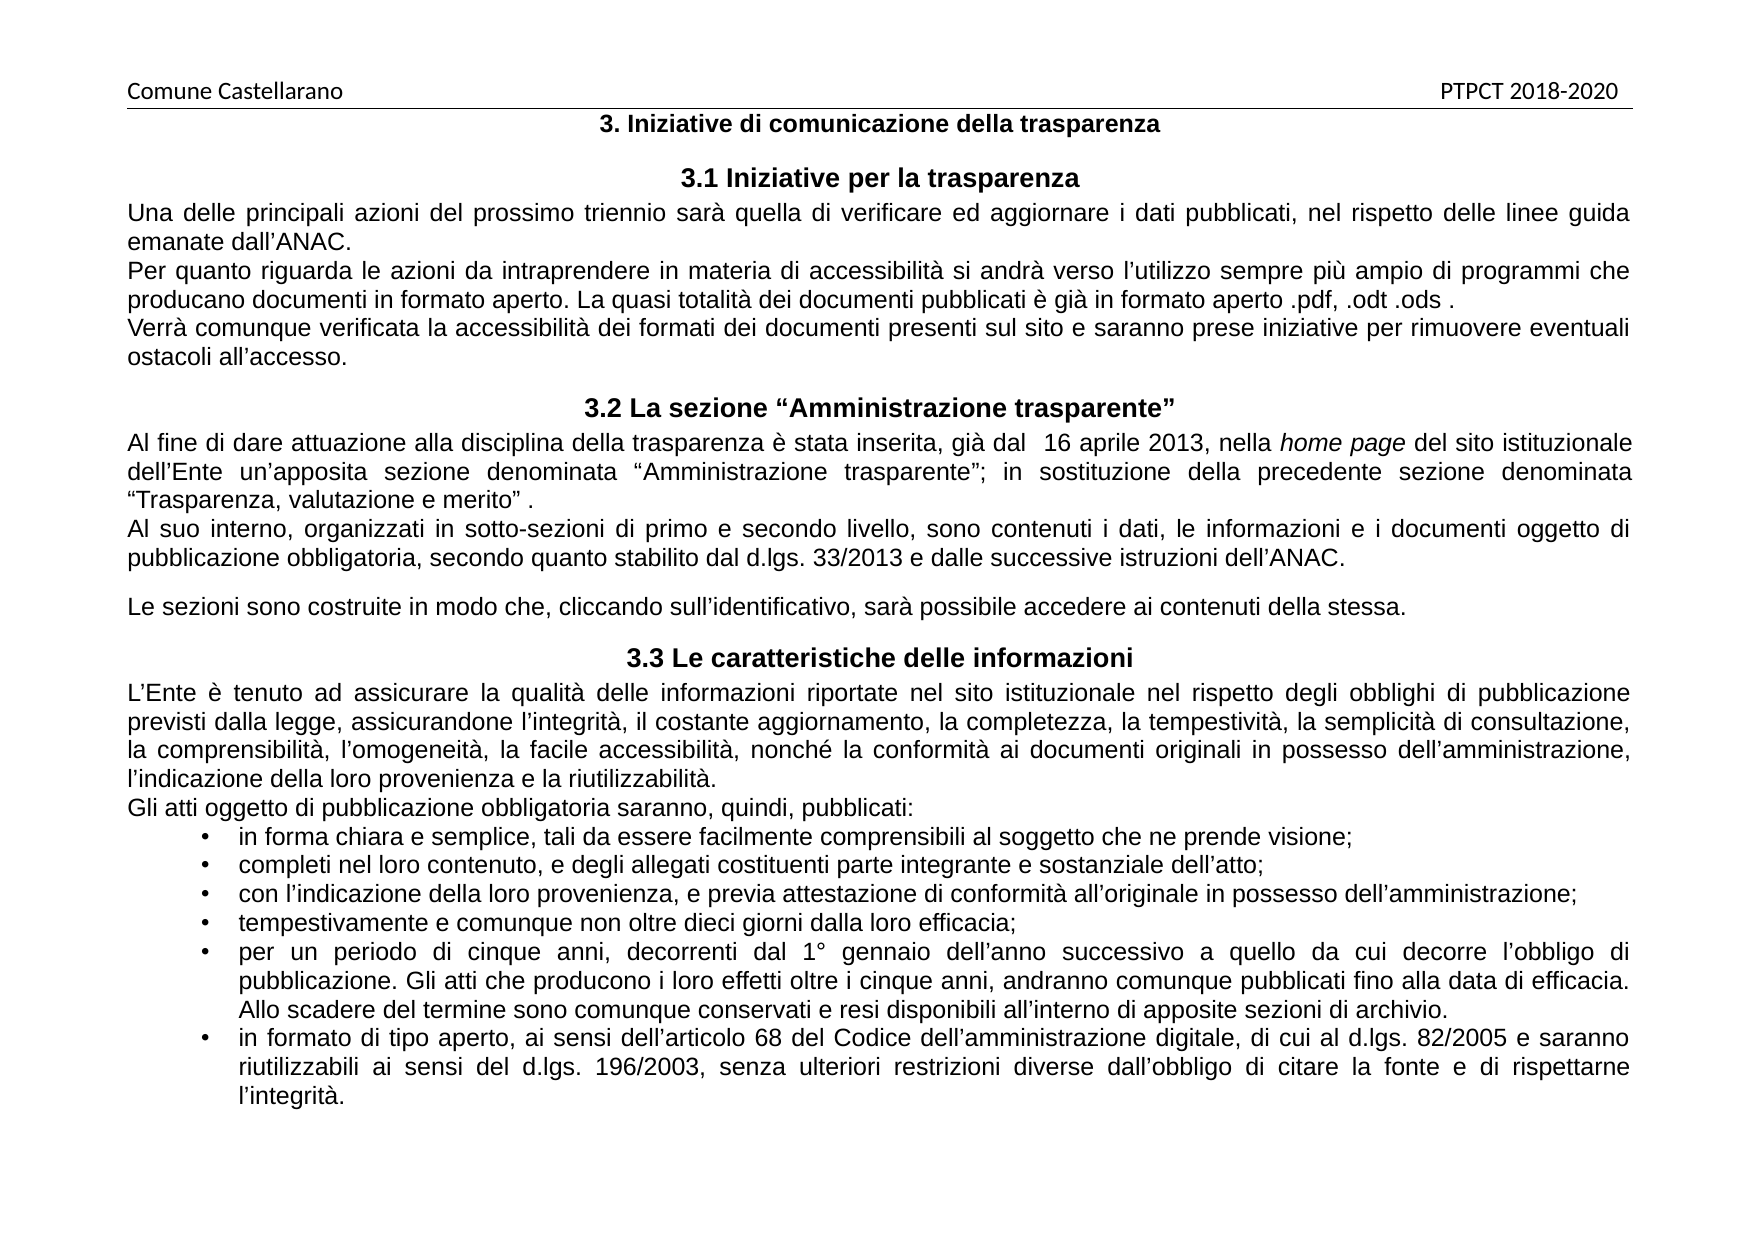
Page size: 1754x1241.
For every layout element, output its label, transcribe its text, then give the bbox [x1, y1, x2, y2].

subtitle 3.2 La sezione “Amministrazione trasparente” [127, 392, 1633, 423]
list per un periodo di cinque anni, decorrenti dal 1° gennaio dell’anno successivo a quello da cui decorre l’obbligo di pubblicazione. Gli atti che producono i loro effetti oltre i cinque anni, andranno comunque pubblicati fino alla data di efficacia. Allo scadere del termine sono comunque conservati e resi disponibili all’interno di apposite sezioni di archivio. [201, 937, 1633, 1023]
text L’Ente è tenuto ad assicurare la qualità delle informazioni riportate nel sito istituzionale nel rispetto degli obblighi di pubblicazione previsti dalla legge, assicurandone l’integrità, il costante aggiornamento, la completezza, la tempestività, la semplicità di consultazione, la comprensibilità, l’omogeneità, la facile accessibilità, nonché la conformità ai documenti originali in possesso dell’amministrazione, l’indicazione della loro provenienza e la riutilizzabilità. [127, 678, 1633, 793]
subtitle 3.3 Le caratteristiche delle informazioni [127, 642, 1633, 673]
list tempestivamente e comunque non oltre dieci giorni dalla loro efficacia; [201, 908, 1633, 937]
list in formato di tipo aperto, ai sensi dell’articolo 68 del Codice dell’amministrazione digitale, di cui al d.lgs. 82/2005 e saranno riutilizzabili ai sensi del d.lgs. 196/2003, senza ulteriori restrizioni diverse dall’obbligo di citare la fonte e di rispettarne l’integrità. [201, 1023, 1633, 1110]
list in forma chiara e semplice, tali da essere facilmente comprensibili al soggetto che ne prende visione; [201, 822, 1633, 850]
text Al fine di dare attuazione alla disciplina della trasparenza è stata inserita, già dal 16 aprile 2013, nella home page del sito istituzionale dell’Ente un’apposita sezione denominata “Amministrazione trasparente”; in sostituzione della precedente sezione denominata “Trasparenza, valutazione e merito” . [127, 428, 1633, 514]
text Una delle principali azioni del prossimo triennio sarà quella di verificare ed aggiornare i dati pubblicati, nel rispetto delle linee guida emanate dall’ANAC. [127, 198, 1633, 256]
subtitle 3.1 Iniziative per la trasparenza [127, 162, 1633, 194]
subtitle 3. Iniziative di comunicazione della trasparenza [127, 109, 1633, 137]
text Per quanto riguarda le azioni da intraprendere in materia di accessibilità si andrà verso l’utilizzo sempre più ampio di programmi che producano documenti in formato aperto. La quasi totalità dei documenti pubblicati è già in formato aperto .pdf, .odt .ods . [127, 256, 1633, 313]
list completi nel loro contenuto, e degli allegati costituenti parte integrante e sostanziale dell’atto; [201, 850, 1633, 879]
text Le sezioni sono costruite in modo che, cliccando sull’identificativo, sarà possibile accedere ai contenuti della stessa. [127, 592, 1633, 621]
text Verrà comunque verificata la accessibilità dei formati dei documenti presenti sul sito e saranno prese iniziative per rimuovere eventuali ostacoli all’accesso. [127, 313, 1633, 371]
list con l’indicazione della loro provenienza, e previa attestazione di conformità all’originale in possesso dell’amministrazione; [201, 879, 1633, 908]
text Gli atti oggetto di pubblicazione obbligatoria saranno, quindi, pubblicati: [127, 793, 1633, 822]
text Al suo interno, organizzati in sotto-sezioni di primo e secondo livello, sono contenuti i dati, le informazioni e i documenti oggetto di pubblicazione obbligatoria, secondo quanto stabilito dal d.lgs. 33/2013 e dalle successive istruzioni dell’ANAC. [127, 514, 1633, 571]
